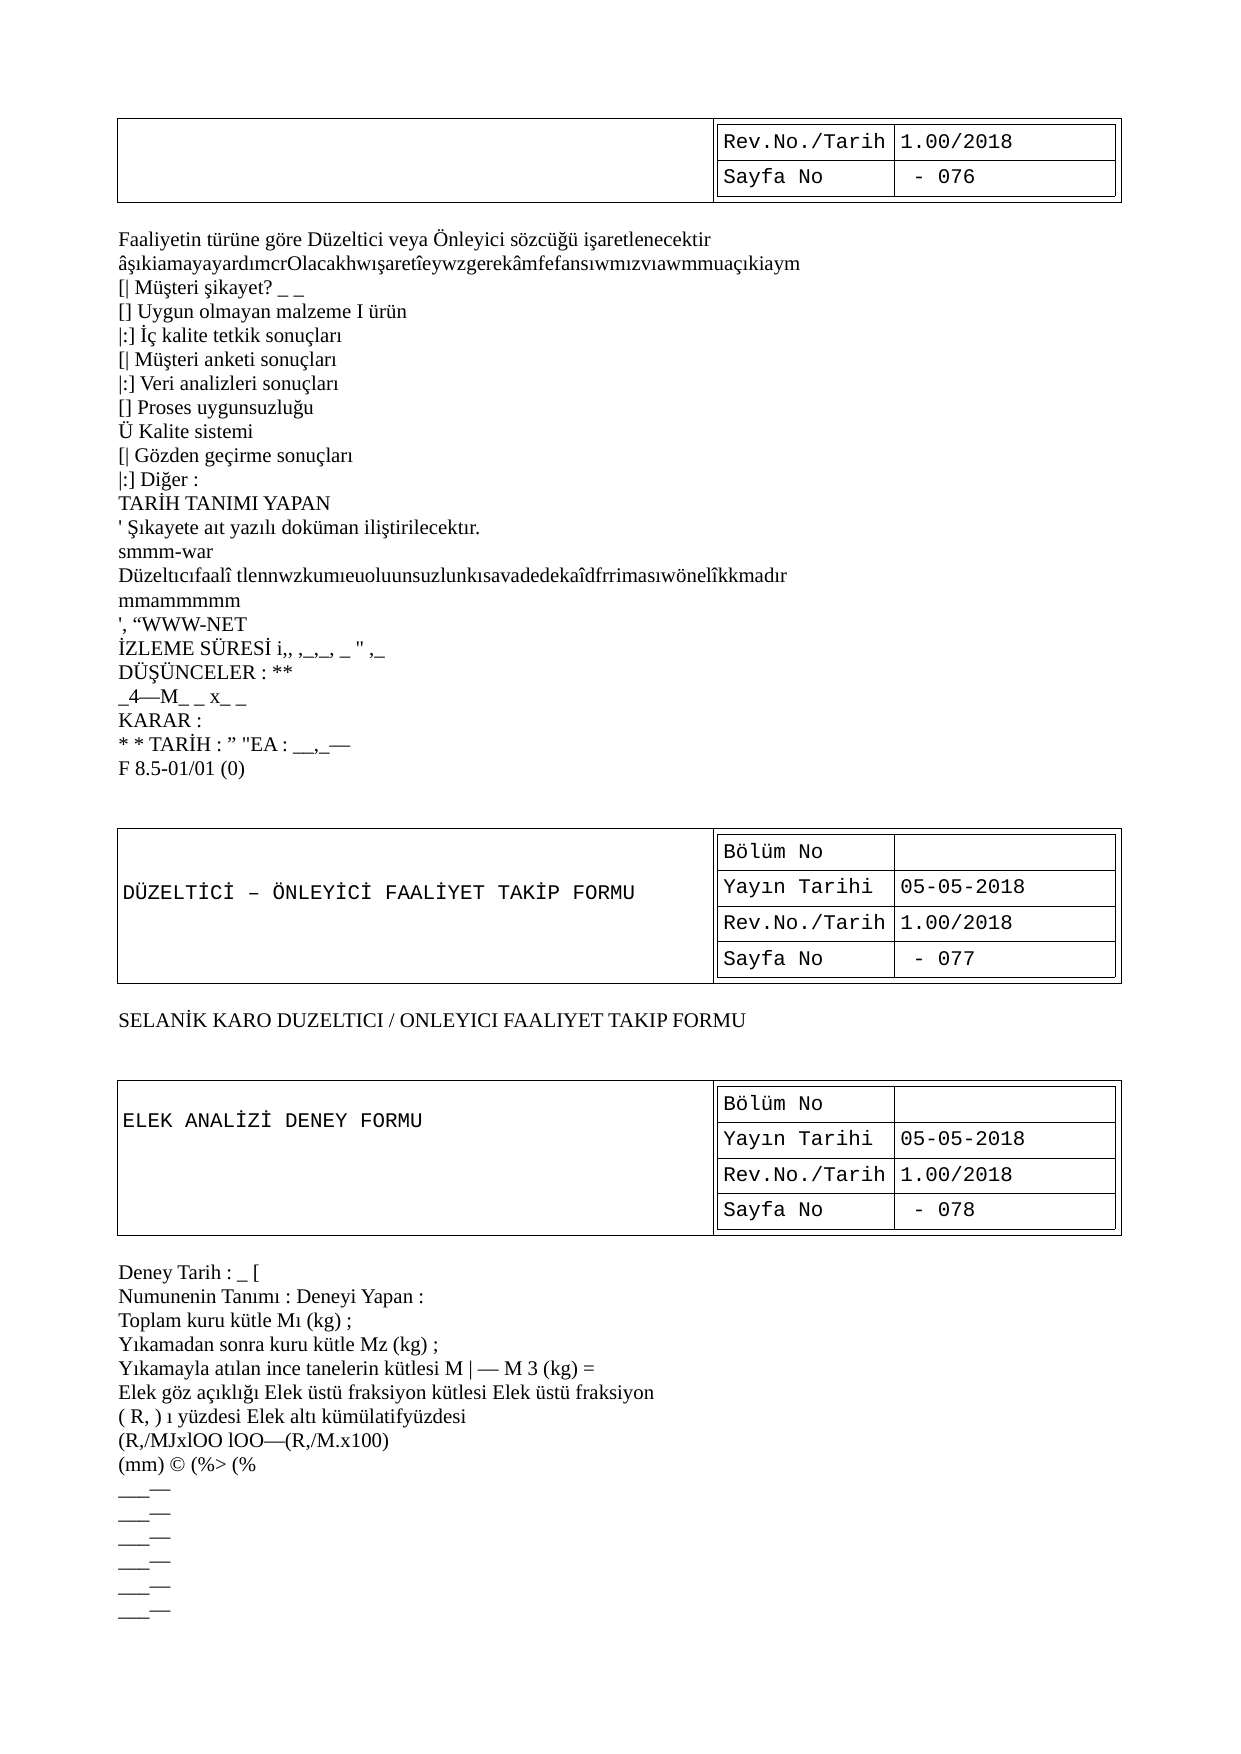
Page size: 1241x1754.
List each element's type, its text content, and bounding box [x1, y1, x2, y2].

table_header DÜZELTİCİ – ÖNLEYİCİ FAALİYET TAKİP FORMU [118, 829, 713, 983]
text smmm-war [118, 539, 1122, 563]
text TARİH TANIMI YAPAN [118, 491, 1122, 515]
text Elek göz açıklığı Elek üstü fraksiyon kütlesi Elek üstü fraksiyon [118, 1380, 1122, 1404]
table_cell - 076 [895, 161, 1115, 196]
text ___— [118, 1572, 1122, 1597]
table_header [118, 119, 713, 202]
text SELANİK KARO DUZELTICI / ONLEYICI FAALIYET TAKIP FORMU [118, 1008, 1122, 1032]
text mmammmmm [118, 587, 1122, 612]
table_cell Rev.No./Tarih [718, 125, 894, 160]
text (mm) © (%> (% [118, 1452, 1122, 1476]
table_header [714, 119, 1121, 202]
table_cell Yayın Tarihi [718, 871, 894, 906]
table_cell Sayfa No [718, 1194, 894, 1229]
text |:] Veri analizleri sonuçları [118, 371, 1122, 395]
text Numunenin Tanımı : Deneyi Yapan : [118, 1284, 1122, 1308]
table_cell 1.00/2018 [895, 1159, 1115, 1193]
table_header [895, 835, 1115, 870]
table_cell 1.00/2018 [895, 907, 1115, 941]
table_header [714, 829, 1121, 983]
text * * TARİH : ” "EA : __,_— [118, 732, 1122, 756]
table_cell Rev.No./Tarih [718, 907, 894, 941]
text İZLEME SÜRESİ i,, ,_,_, _ " ,_ [118, 636, 1122, 660]
text ___— [118, 1524, 1122, 1548]
text Faaliyetin türüne göre Düzeltici veya Önleyici sözcüğü işaretlenecektir [118, 227, 1122, 251]
table_cell 05-05-2018 [895, 1123, 1115, 1157]
text Yıkamayla atılan ince tanelerin kütlesi M | — M 3 (kg) = [118, 1356, 1122, 1380]
text Toplam kuru kütle Mı (kg) ; [118, 1308, 1122, 1332]
text Deney Tarih : _ [ [118, 1260, 1122, 1284]
text ___— [118, 1500, 1122, 1524]
text [] Proses uygunsuzluğu [118, 395, 1122, 419]
text KARAR : [118, 708, 1122, 732]
text ( R, ) ı yüzdesi Elek altı kümülatifyüzdesi [118, 1404, 1122, 1428]
table_cell 1.00/2018 [895, 125, 1115, 160]
table_header Bölüm No [718, 835, 894, 870]
text Düzeltıcıfaalî tlennwzkumıeuoluunsuzlunkısavadedekaîdfrrimasıwönelîkkmadır [118, 563, 1122, 587]
table_header [895, 1087, 1115, 1122]
text [] Uygun olmayan malzeme I ürün [118, 299, 1122, 323]
text [| Gözden geçirme sonuçları [118, 443, 1122, 467]
text DÜŞÜNCELER : ** [118, 660, 1122, 684]
text [| Müşteri anketi sonuçları [118, 347, 1122, 371]
text Ü Kalite sistemi [118, 419, 1122, 443]
text Yıkamadan sonra kuru kütle Mz (kg) ; [118, 1332, 1122, 1356]
text [| Müşteri şikayet? _ _ [118, 275, 1122, 299]
text ___— [118, 1476, 1122, 1500]
text âşıkiamayayardımcrOlacakhwışaretîeywzgerekâmfefansıwmızvıawmmuaçıkiaym [118, 251, 1122, 275]
text F 8.5-01/01 (0) [118, 756, 1122, 780]
text ___— [118, 1548, 1122, 1572]
table_header ELEK ANALİZİ DENEY FORMU [118, 1081, 713, 1235]
table_cell 05-05-2018 [895, 871, 1115, 906]
text |:] Diğer : [118, 467, 1122, 491]
table_cell Rev.No./Tarih [718, 1159, 894, 1193]
table_header [714, 1081, 1121, 1235]
text _4—M_ _ x_ _ [118, 684, 1122, 708]
table_cell - 078 [895, 1194, 1115, 1229]
text ___— [118, 1597, 1122, 1621]
text (R,/MJxlOO lOO—(R,/M.x100) [118, 1428, 1122, 1452]
text ' Şıkayete aıt yazılı doküman iliştirilecektır. [118, 515, 1122, 539]
text |:] İç kalite tetkik sonuçları [118, 323, 1122, 347]
table_header Bölüm No [718, 1087, 894, 1122]
table_cell Sayfa No [718, 161, 894, 196]
table_cell Sayfa No [718, 942, 894, 977]
table_cell - 077 [895, 942, 1115, 977]
table_cell Yayın Tarihi [718, 1123, 894, 1157]
text ', “WWW-NET [118, 612, 1122, 636]
